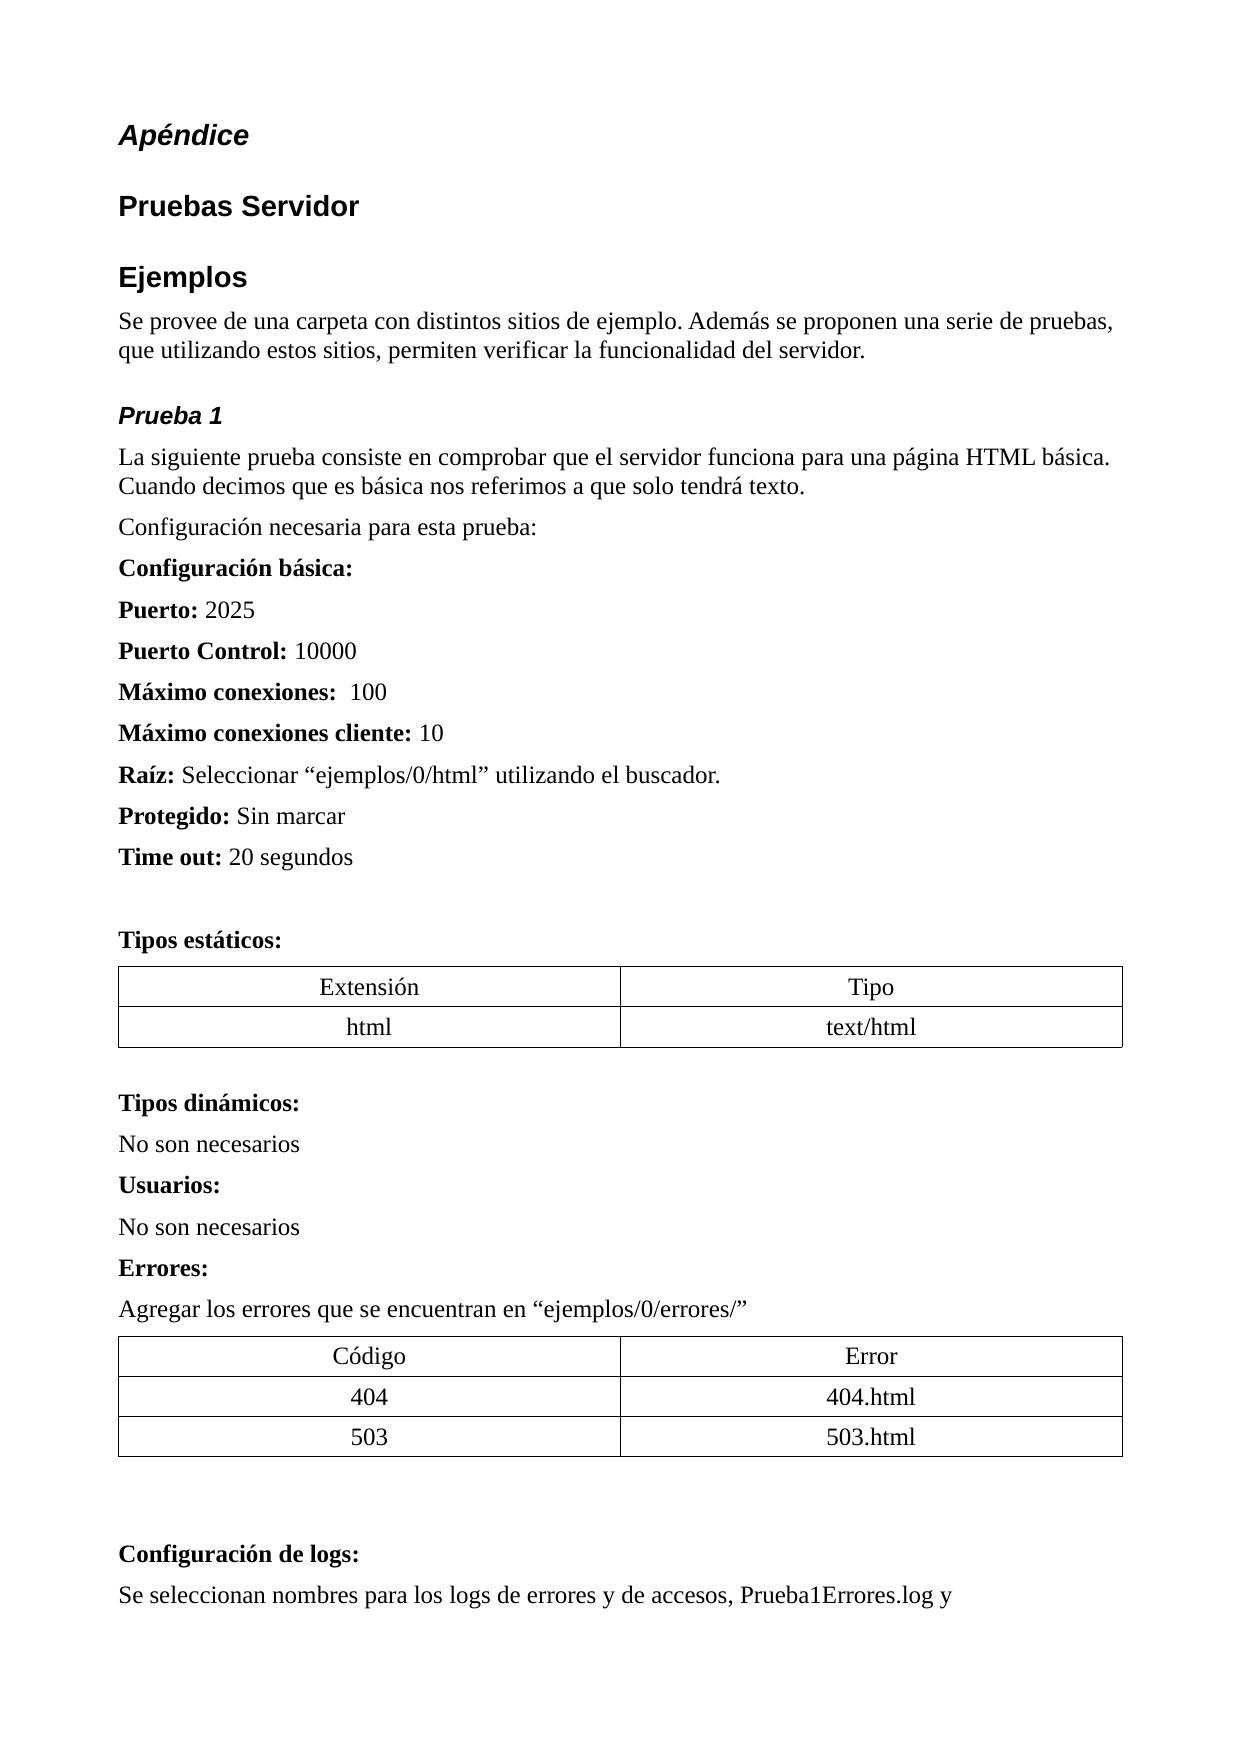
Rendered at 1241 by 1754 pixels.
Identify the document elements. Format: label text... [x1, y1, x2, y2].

text Máximo conexiones: 100 [118, 677, 1122, 706]
table_cell 503 [119, 1417, 620, 1456]
text Agregar los errores que se encuentran en “ejemplos/0/errores/” [118, 1294, 1122, 1323]
table_cell text/html [621, 1007, 1122, 1047]
table_header Error [621, 1337, 1122, 1376]
table_header Tipo [621, 967, 1122, 1006]
text La siguiente prueba consiste en comprobar que el servidor funciona para una página HTML básica. Cuando decimos que es básica nos referimos a que solo tendrá texto. [118, 442, 1122, 500]
subtitle Apéndice [118, 118, 1122, 152]
subtitle Pruebas Servidor [118, 189, 1122, 223]
subtitle Ejemplos [118, 260, 1122, 294]
text Configuración necesaria para esta prueba: [118, 512, 1122, 541]
table_header Código [119, 1337, 620, 1376]
text Raíz: Seleccionar “ejemplos/0/html” utilizando el buscador. [118, 760, 1122, 788]
text Protegido: Sin marcar [118, 801, 1122, 830]
text Se seleccionan nombres para los logs de errores y de accesos, Prueba1Errores.log y [118, 1580, 1122, 1609]
table_cell 503.html [621, 1417, 1122, 1456]
text Máximo conexiones cliente: 10 [118, 718, 1122, 747]
table_cell html [119, 1007, 620, 1047]
text Time out: 20 segundos [118, 842, 1122, 871]
text No son necesarios [118, 1129, 1122, 1158]
text Configuración de logs: [118, 1539, 1122, 1568]
text Puerto Control: 10000 [118, 636, 1122, 665]
text Errores: [118, 1253, 1122, 1282]
text No son necesarios [118, 1212, 1122, 1241]
text Tipos dinámicos: [118, 1088, 1122, 1117]
subtitle Prueba 1 [118, 401, 1122, 430]
text Usuarios: [118, 1171, 1122, 1199]
table_header Extensión [119, 967, 620, 1006]
text Configuración básica: [118, 553, 1122, 582]
text Se provee de una carpeta con distintos sitios de ejemplo. Además se proponen una serie de pruebas, que utilizando estos sitios, permiten verificar la funcionalidad del servidor. [118, 306, 1122, 364]
text Puerto: 2025 [118, 595, 1122, 623]
table_cell 404.html [621, 1377, 1122, 1416]
text Tipos estáticos: [118, 925, 1122, 953]
table_cell 404 [119, 1377, 620, 1416]
